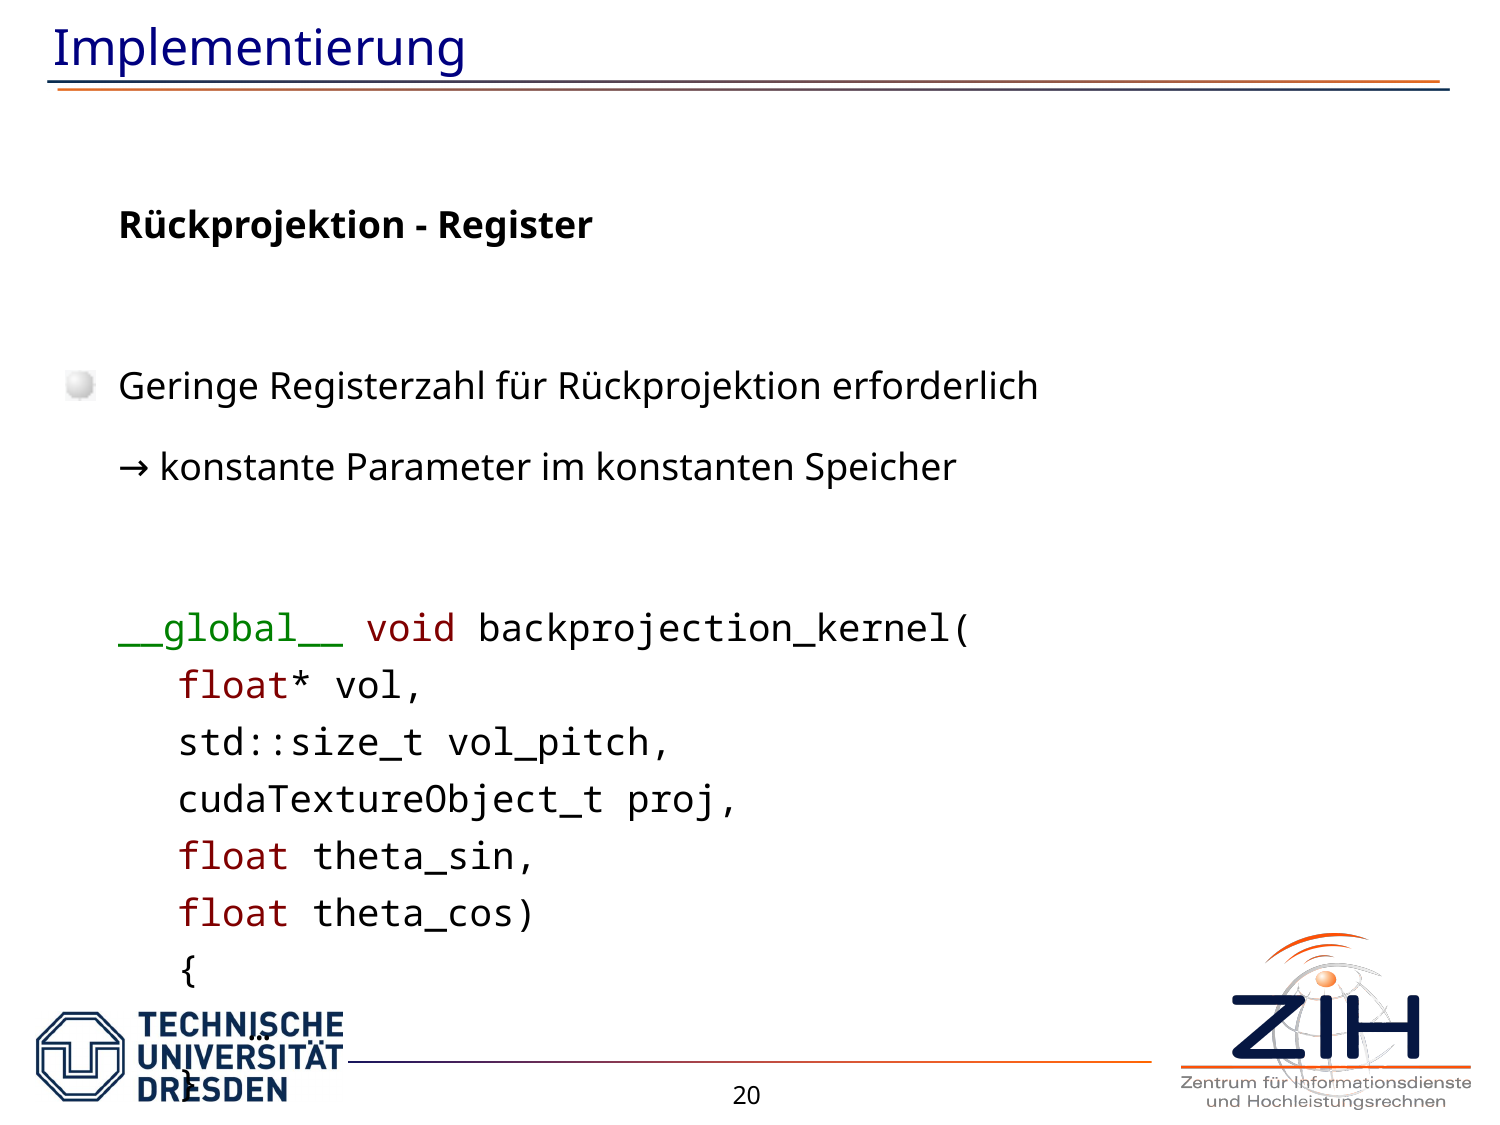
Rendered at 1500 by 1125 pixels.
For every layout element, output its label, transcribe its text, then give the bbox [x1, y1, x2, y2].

list Rückprojektion - Register Geringe Registerzahl für Rückprojektion erforderlich → konstante Parameter im konstanten Speicher __global__ void backprojection_kernel( float* vol, std::size_t vol_pitch, cudaTextureObject_t proj, float theta_sin, float theta_cos) { … } [29, 118, 1418, 902]
title Implementierung [53, 12, 1453, 81]
picture [35, 1011, 343, 1102]
picture [1181, 933, 1471, 1110]
picture [47, 80, 1450, 91]
